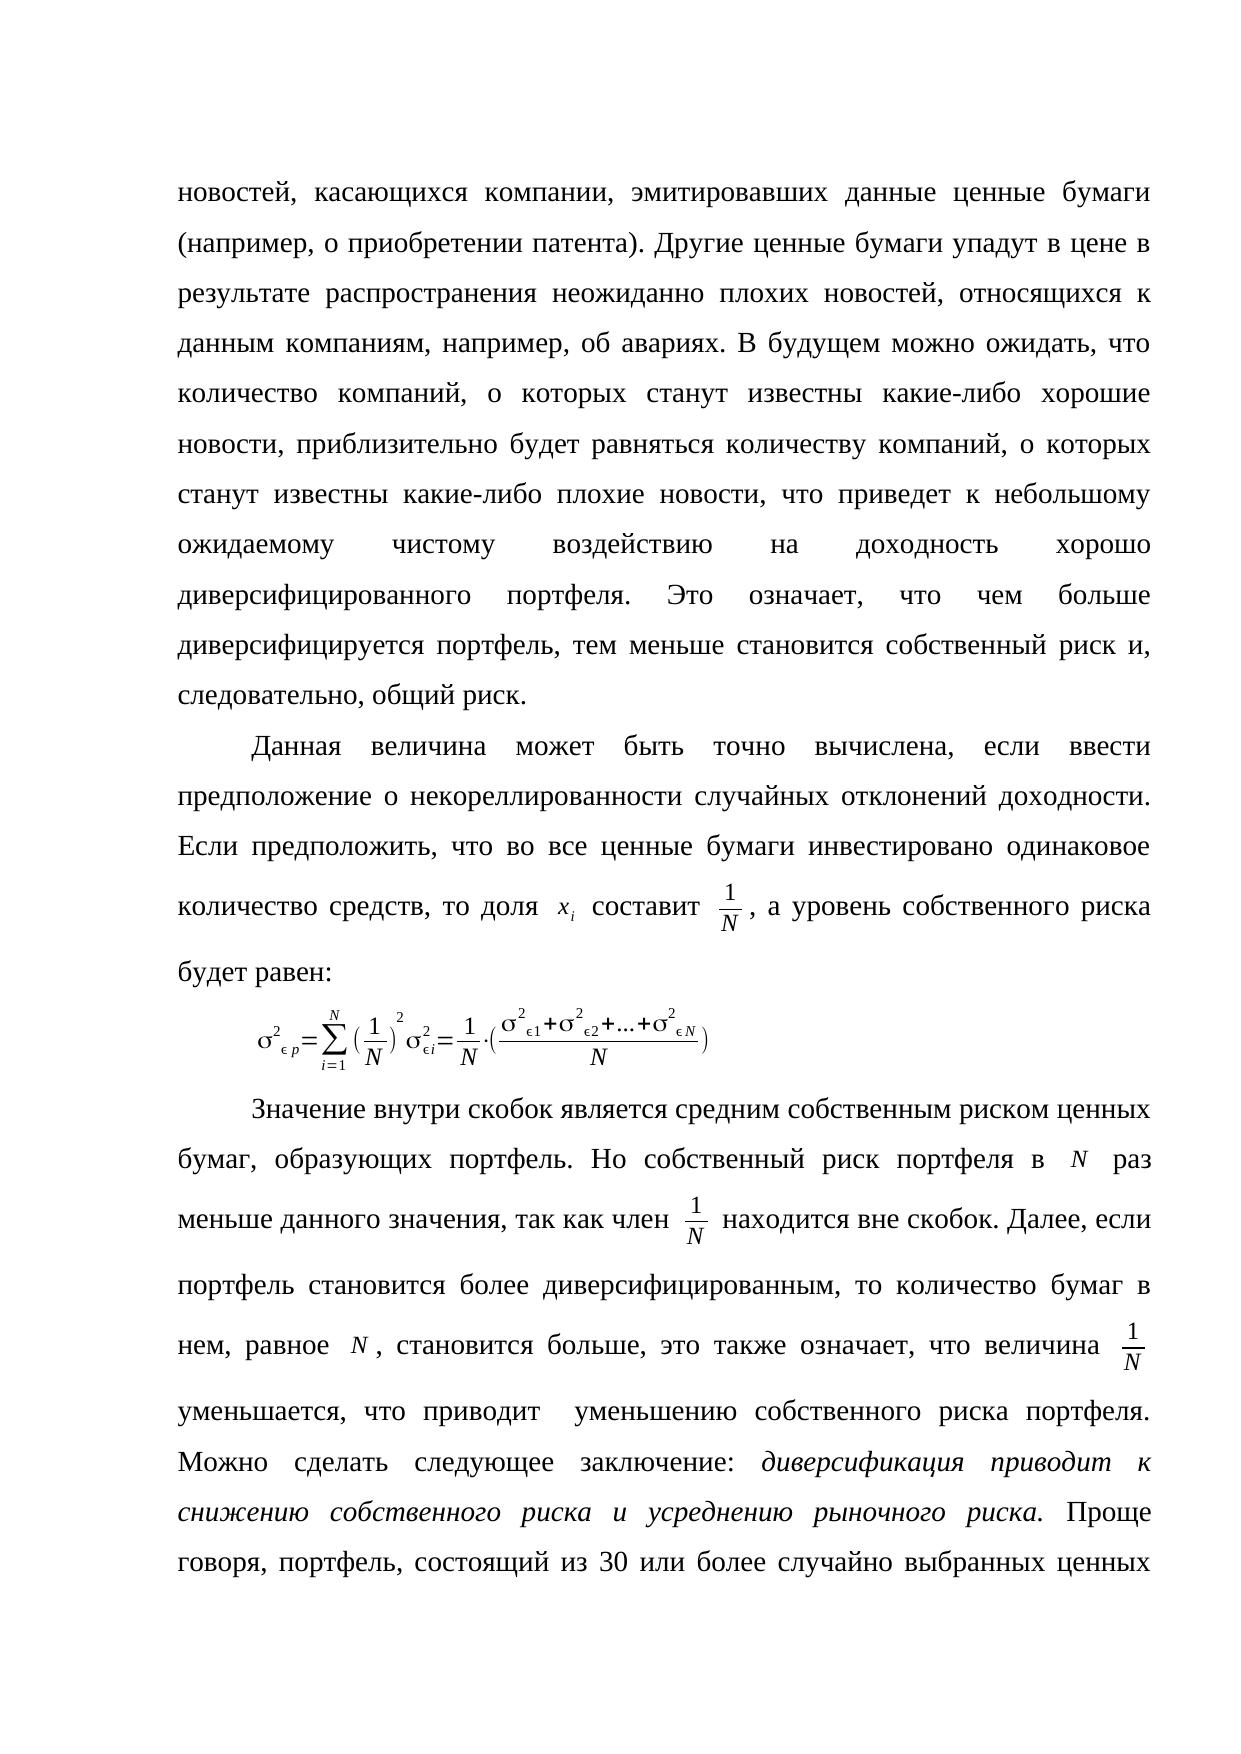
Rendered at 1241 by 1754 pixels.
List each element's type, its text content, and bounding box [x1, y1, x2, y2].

text Данная величина может быть точно вычислена, если ввести предположение о некореллированности случайных отклонений доходности. Если предположить, что во все ценные бумаги инвестировано одинаковое количество средств, то доля составит , а уровень собственного риска будет равен: [177, 728, 1152, 988]
text Значение внутри скобок является средним собственным риском ценных бумаг, образующих портфель. Но собственный риск портфеля в раз меньше данного значения, так как член находится вне скобок. Далее, если портфель становится более диверсифицированным, то количество бумаг в нем, равное , становится больше, это также означает, что величина уменьшается, что приводит уменьшению собственного риска портфеля. Можно сделать следующее заключение: диверсификация приводит к снижению собственного риска и усреднению рыночного риска. Проще говоря, портфель, состоящий из 30 или более случайно выбранных ценных [177, 1091, 1152, 1578]
text новостей, касающихся компании, эмитировавших данные ценные бумаги (например, о приобретении патента). Другие ценные бумаги упадут в цене в результате распространения неожиданно плохих новостей, относящихся к данным компаниям, например, об авариях. В будущем можно ожидать, что количество компаний, о которых станут известны какие-либо хорошие новости, приблизительно будет равняться количеству компаний, о которых станут известны какие-либо плохие новости, что приведет к небольшому ожидаемому чистому воздействию на доходность хорошо диверсифицированного портфеля. Это означает, что чем больше диверсифицируется портфель, тем меньше становится собственный риск и, следовательно, общий риск. [177, 174, 1152, 711]
